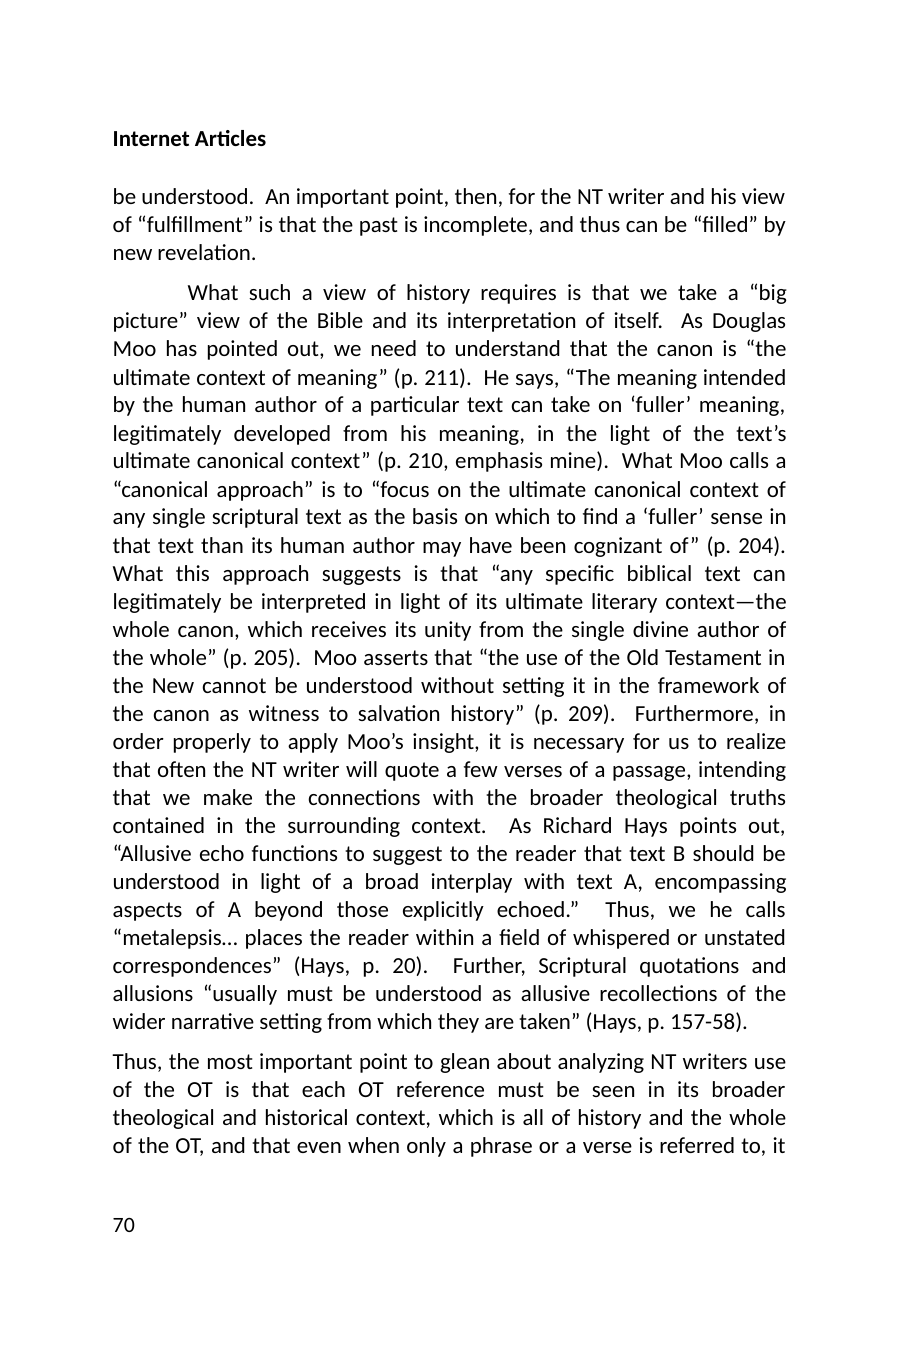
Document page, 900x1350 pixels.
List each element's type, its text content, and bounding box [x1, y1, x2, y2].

text What such a view of history requires is that we take a “big picture” view of the Bible and its interpretation of itself. As Douglas Moo has pointed out, we need to understand that the canon is “the ultimate context of meaning” (p. 211). He says, “The meaning intended by the human author of a particular text can take on ‘fuller’ meaning, legitimately developed from his meaning, in the light of the text’s ultimate canonical context” (p. 210, emphasis mine). What Moo calls a “canonical approach” is to “focus on the ultimate canonical context of any single scriptural text as the basis on which to find a ‘fuller’ sense in that text than its human author may have been cognizant of” (p. 204). What this approach suggests is that “any specific biblical text can legitimately be interpreted in light of its ultimate literary context—the whole canon, which receives its unity from the single divine author of the whole” (p. 205). Moo asserts that “the use of the Old Testament in the New cannot be understood without setting it in the framework of the canon as witness to salvation history” (p. 209). Furthermore, in order properly to apply Moo’s insight, it is necessary for us to realize that often the NT writer will quote a few verses of a passage, intending that we make the connections with the broader theological truths contained in the surrounding context. As Richard Hays points out, “Allusive echo functions to suggest to the reader that text B should be understood in light of a broad interplay with text A, encompassing aspects of A beyond those explicitly echoed.” Thus, we he calls “metalepsis… places the reader within a field of whispered or unstated correspondences” (Hays, p. 20). Further, Scriptural quotations and allusions “usually must be understood as allusive recollections of the wider narrative setting from which they are taken” (Hays, p. 157-58). [112, 278, 787, 1035]
text Thus, the most important point to glean about analyzing NT writers use of the OT is that each OT reference must be seen in its broader theological and historical context, which is all of history and the whole of the OT, and that even when only a phrase or a verse is referred to, it [112, 1047, 787, 1159]
text be understood. An important point, then, for the NT writer and his view of “fulfillment” is that the past is incomplete, and thus can be “filled” by new revelation. [112, 182, 787, 267]
